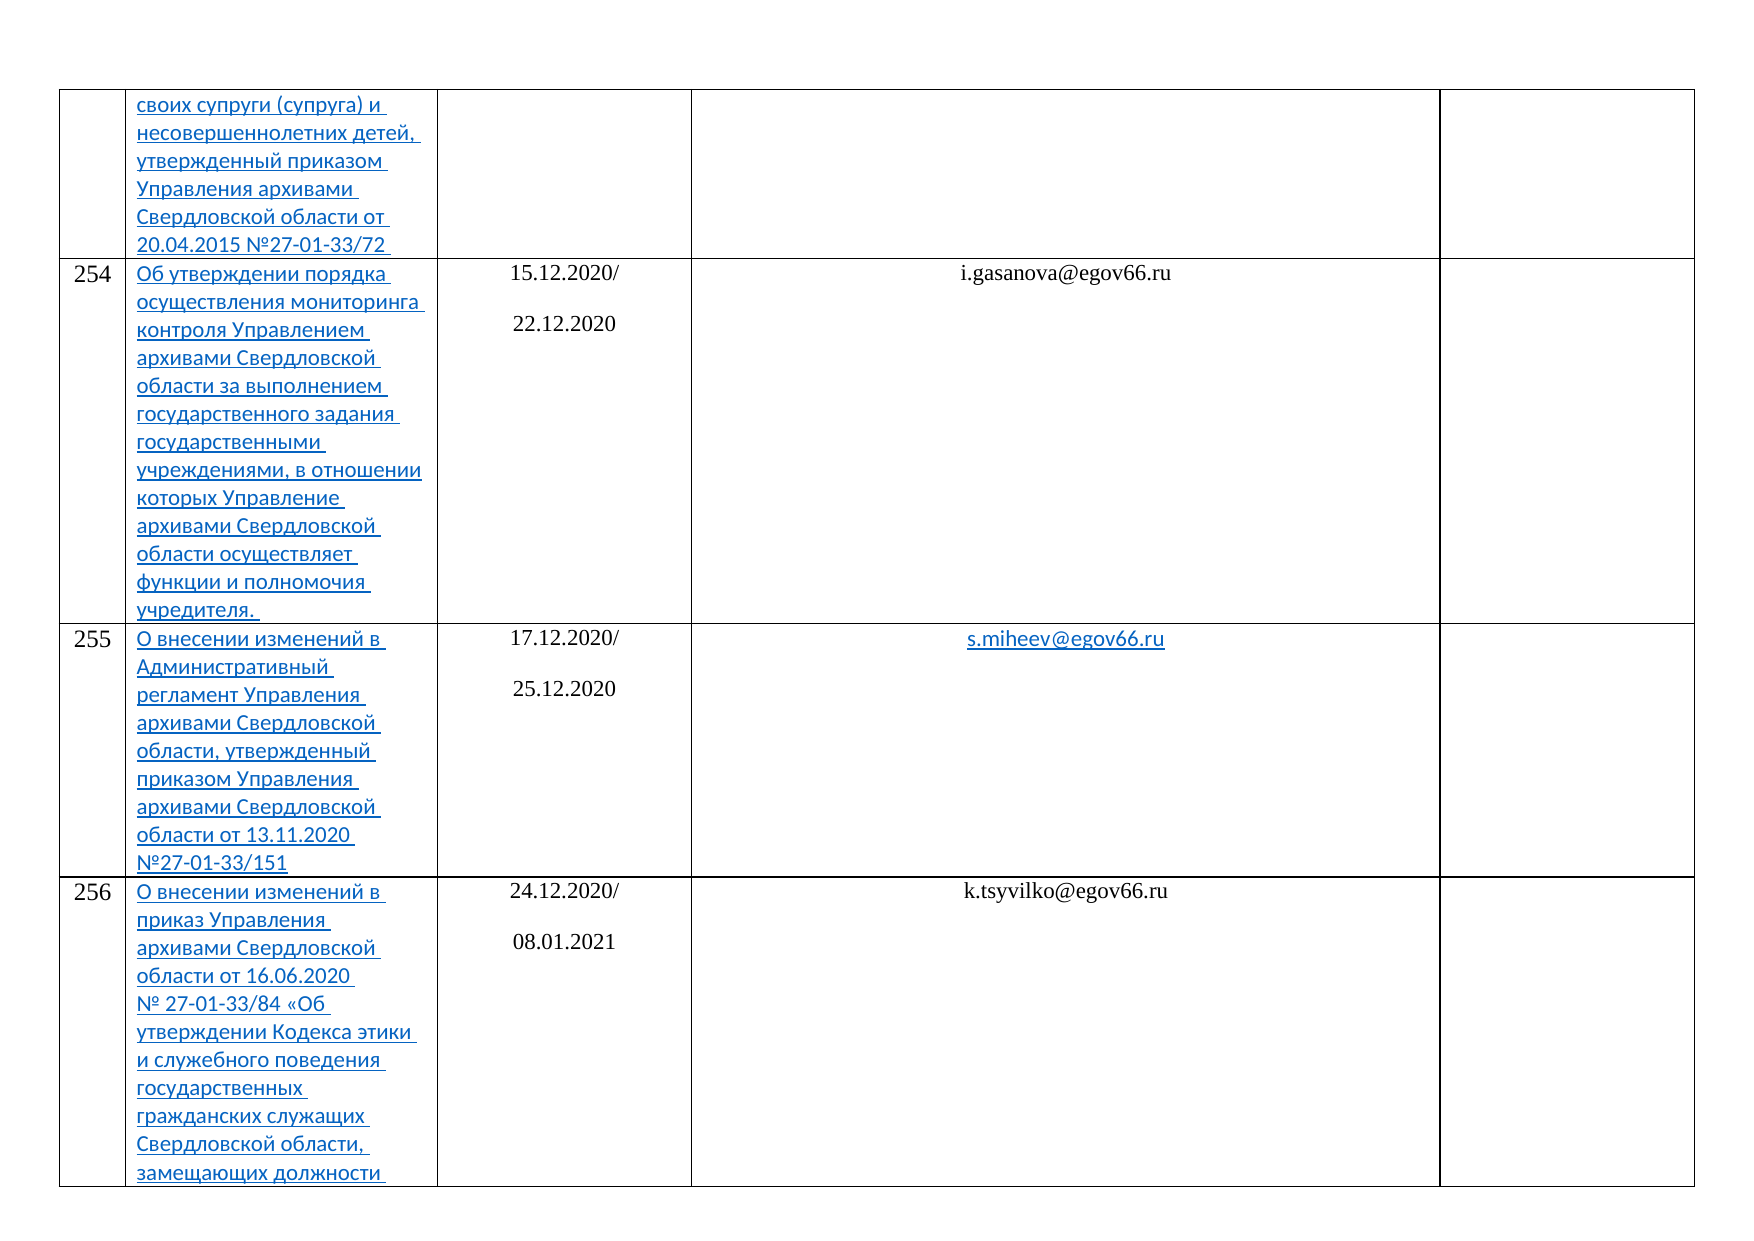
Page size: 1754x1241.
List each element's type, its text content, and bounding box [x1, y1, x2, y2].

table_cell 24.12.2020/ 08.01.2021 [438, 878, 691, 1186]
table_cell О внесении изменений в приказ Управления архивами Свердловской области от 16.06.2020 № 27-01-33/84 «Об утверждении Кодекса этики и служебного поведения государственных гражданских служащих Свердловской области, замещающих должности [126, 878, 437, 1186]
table_cell k.tsyvilko@egov66.ru [692, 878, 1439, 1186]
table_cell 15.12.2020/ 22.12.2020 [438, 259, 691, 623]
table_cell [692, 90, 1439, 258]
table_cell 17.12.2020/ 25.12.2020 [438, 624, 691, 876]
table_cell 254 [60, 259, 125, 623]
table_cell [1441, 259, 1694, 623]
table_cell [1441, 878, 1694, 1186]
table_cell своих супруги (супруга) и несовершеннолетних детей, утвержденный приказом Управления архивами Свердловской области от 20.04.2015 №27-01-33/72 [126, 90, 437, 258]
table_cell 255 [60, 624, 125, 876]
table_cell Об утверждении порядка осуществления мониторинга контроля Управлением архивами Свердловской области за выполнением государственного задания государственными учреждениями, в отношении которых Управление архивами Свердловской области осуществляет функции и полномочия учредителя. [126, 259, 437, 623]
table_cell 256 [60, 878, 125, 1186]
table_cell s.miheev@egov66.ru [692, 624, 1439, 876]
table_cell [60, 90, 125, 258]
table_cell О внесении изменений в Административный регламент Управления архивами Свердловской области, утвержденный приказом Управления архивами Свердловской области от 13.11.2020 №27-01-33/151 [126, 624, 437, 876]
table_cell [1441, 624, 1694, 876]
table_cell [1441, 90, 1694, 258]
table_cell i.gasanova@egov66.ru [692, 259, 1439, 623]
table_cell [438, 90, 691, 258]
